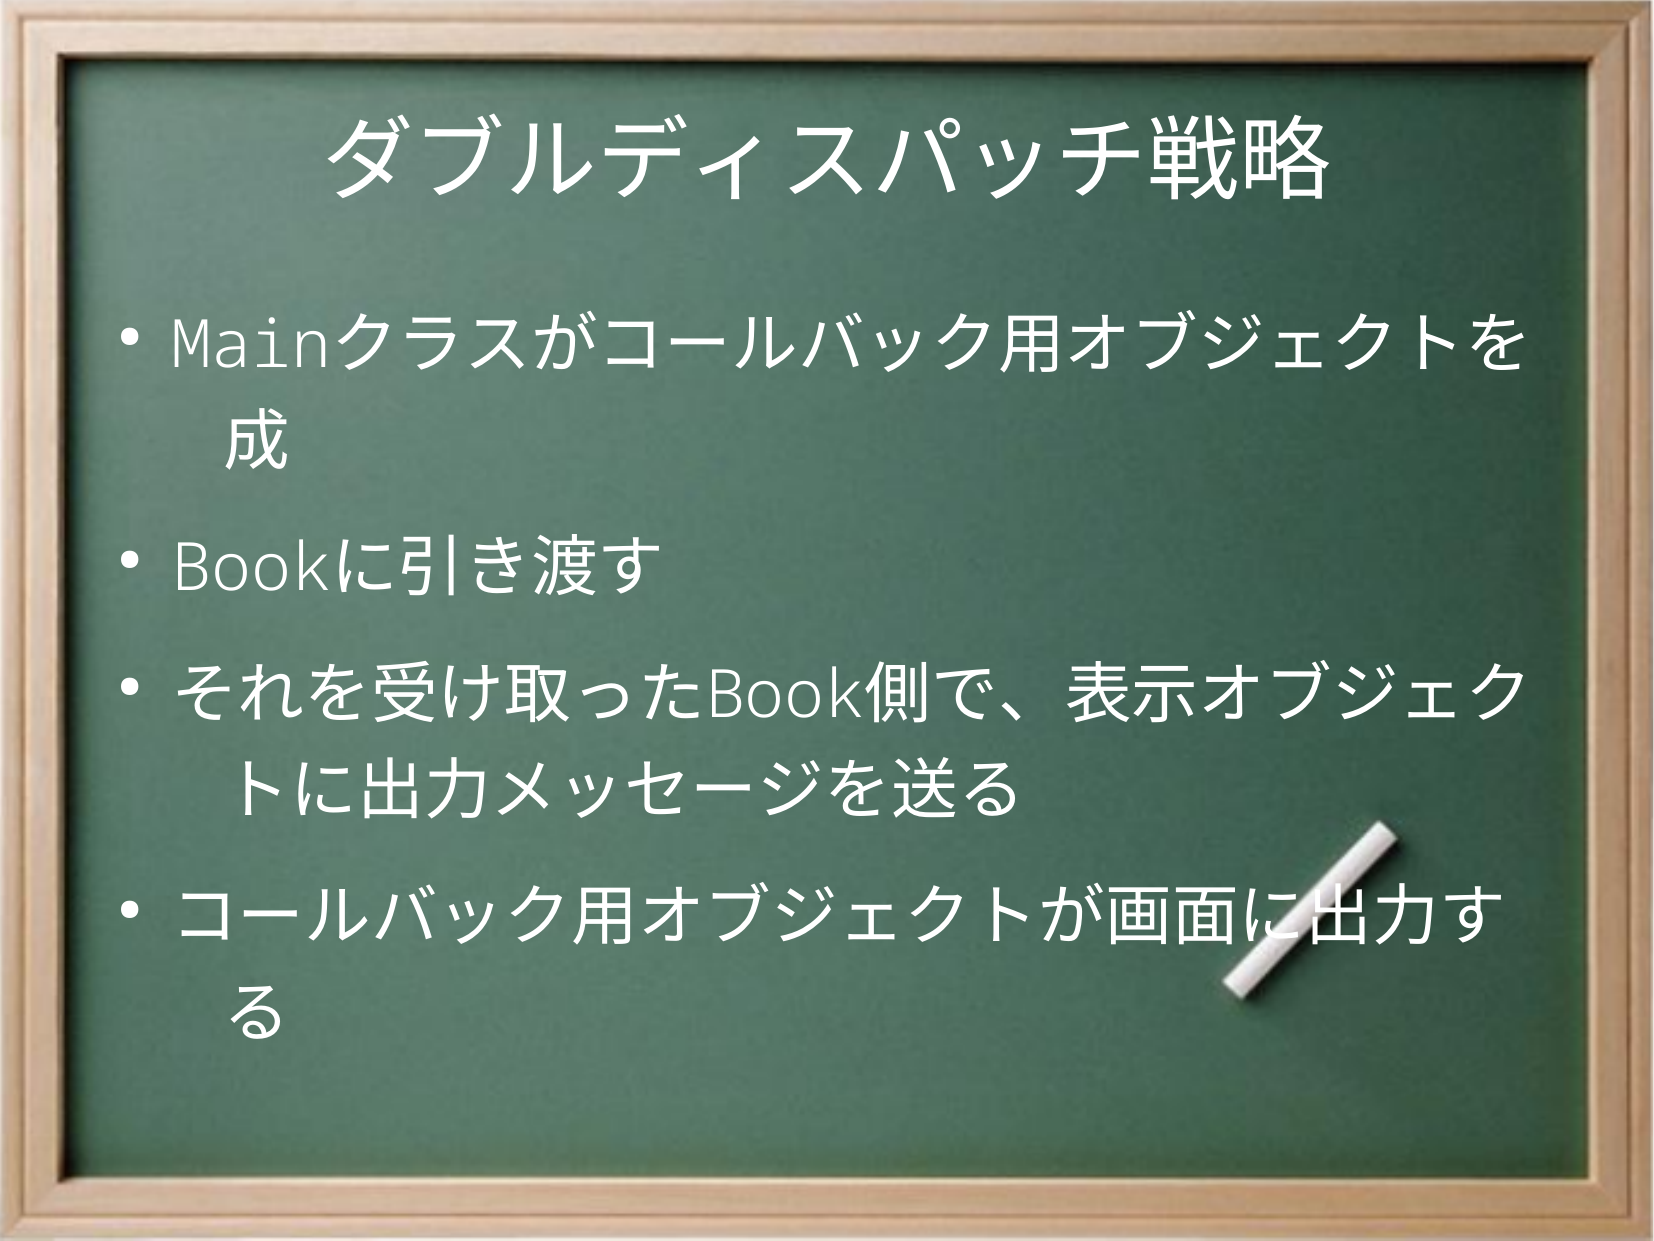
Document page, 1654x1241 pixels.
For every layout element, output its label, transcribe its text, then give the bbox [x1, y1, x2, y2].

title ダブルディスパッチ戦略 [82, 49, 1571, 257]
picture [0, 0, 1654, 1241]
list Mainクラスがコールバック用オブジェクトを成 Bookに引き渡す それを受け取ったBook側で、表示オブジェクトに出力メッセージを送る コールバック用オブジェクトが画面に出力する [82, 290, 1571, 1109]
